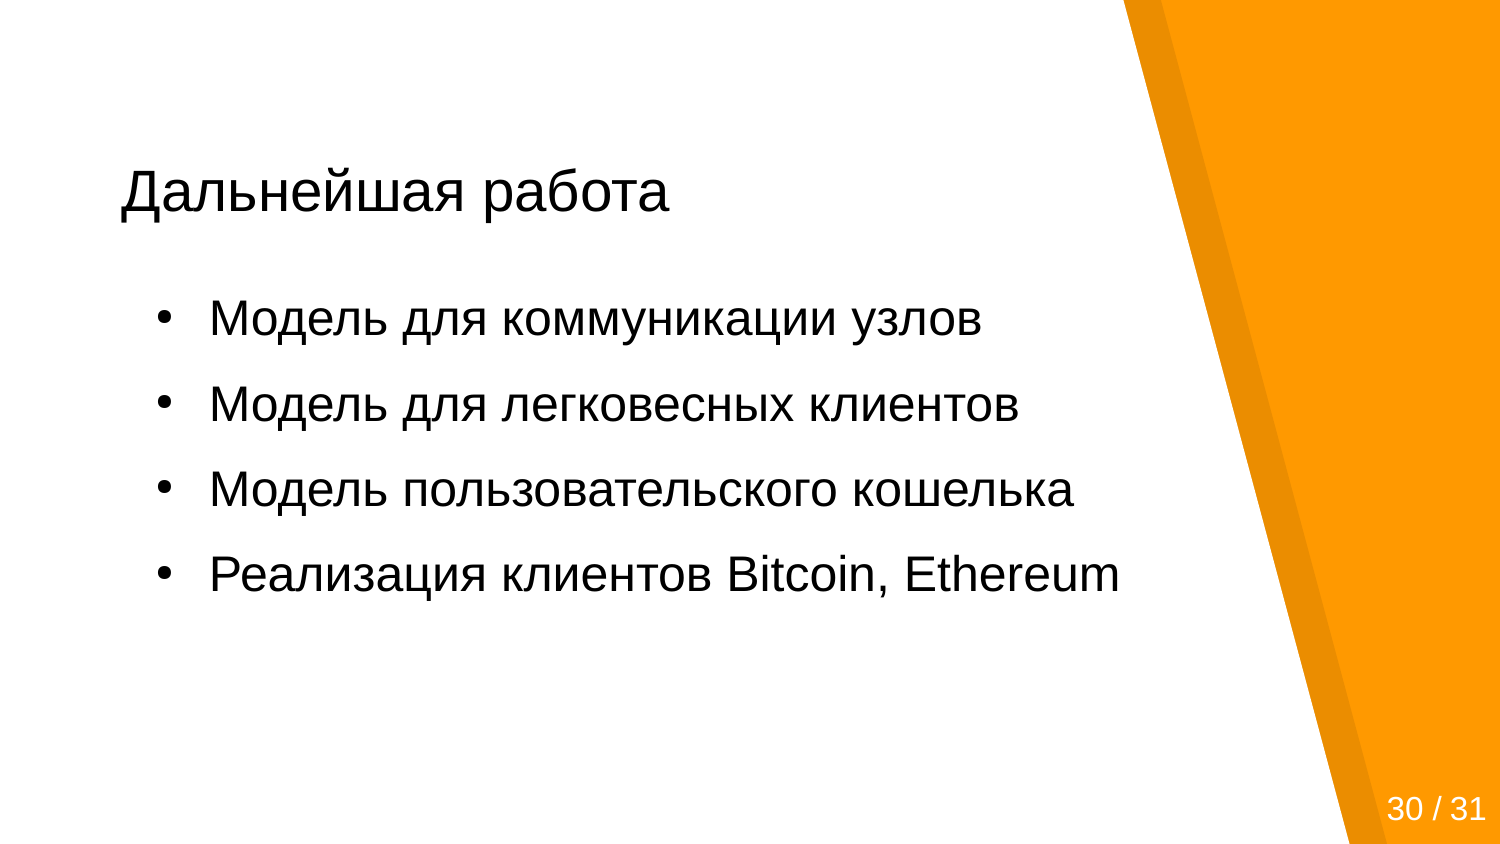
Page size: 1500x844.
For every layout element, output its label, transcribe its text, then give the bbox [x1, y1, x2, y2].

title Дальнейшая работа [121, 125, 1087, 256]
list Модель для коммуникации узлов Модель для легковесных клиентов Модель пользовательского кошелька Реализация клиентов Bitcoin, Ethereum [137, 290, 1217, 820]
